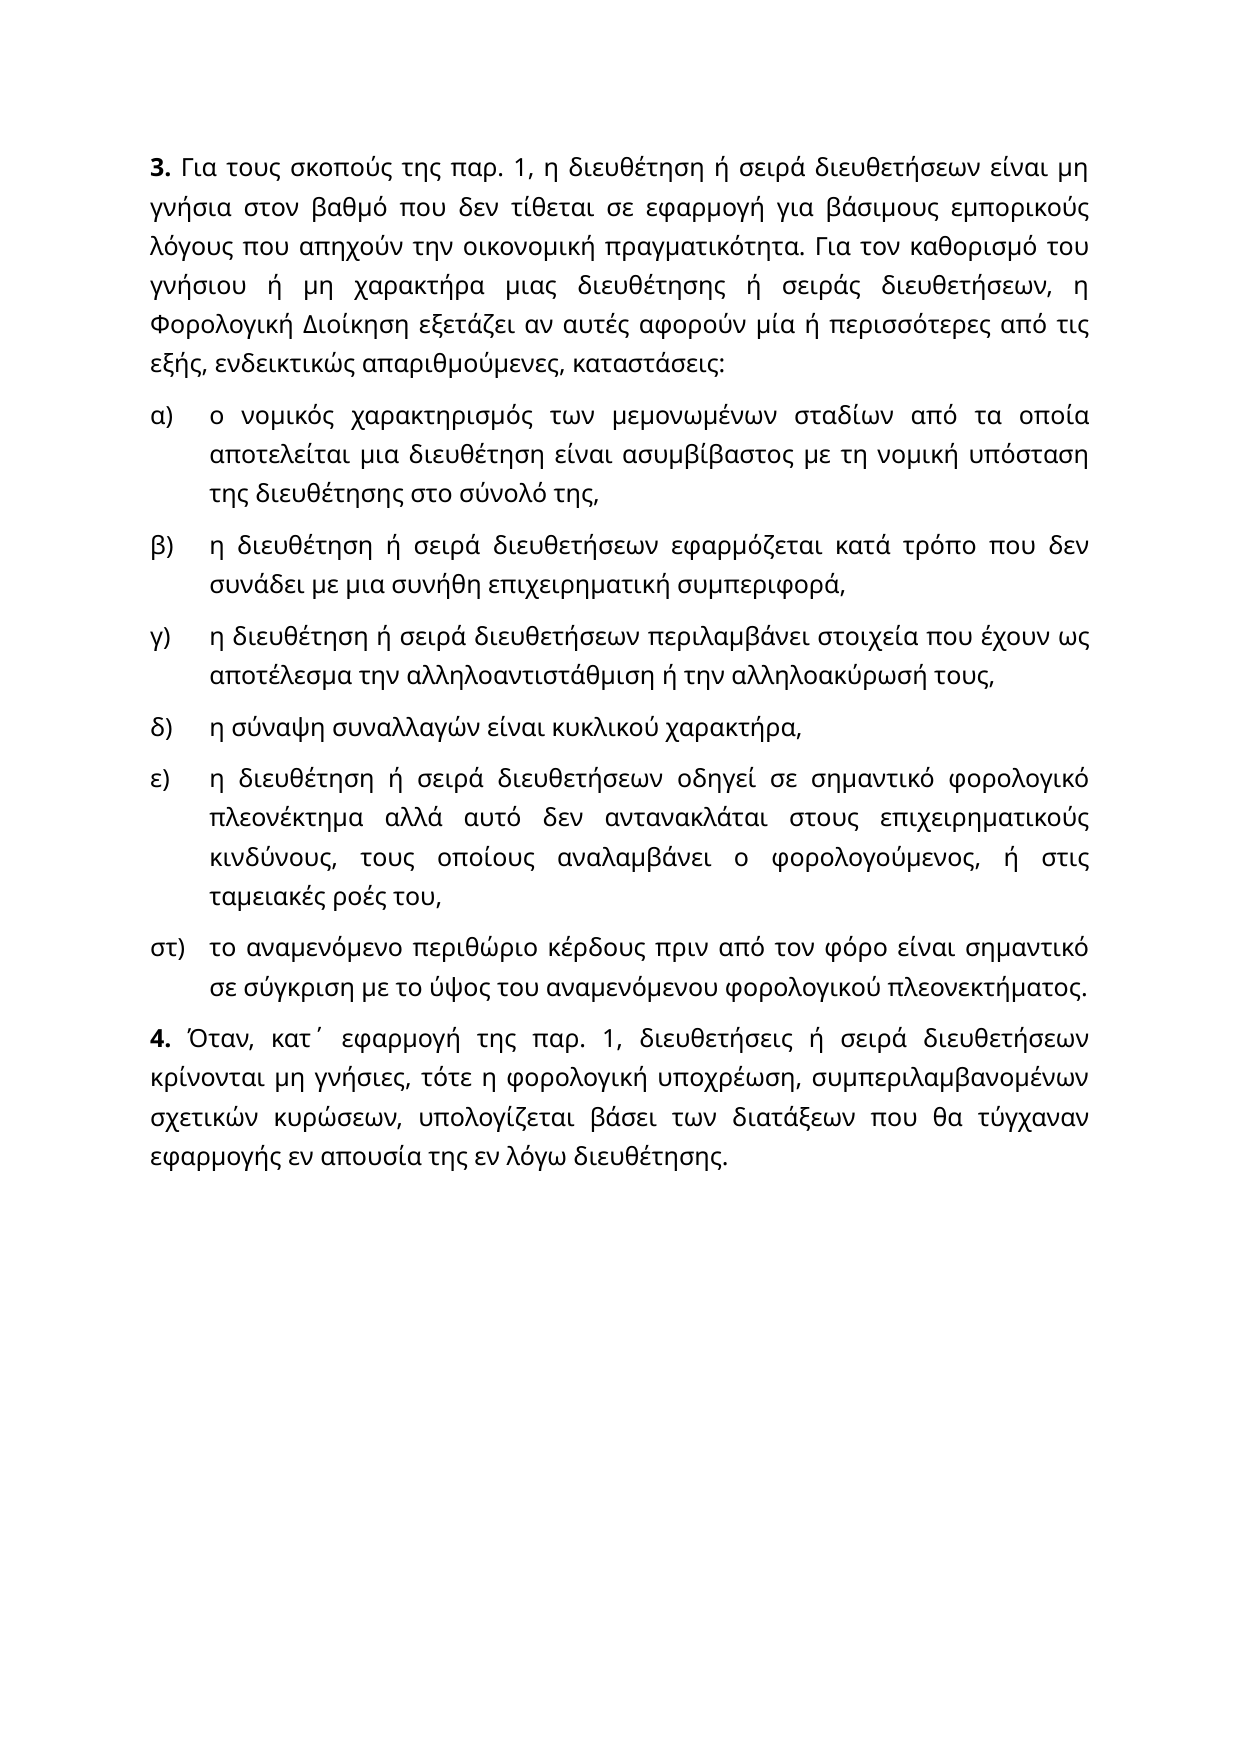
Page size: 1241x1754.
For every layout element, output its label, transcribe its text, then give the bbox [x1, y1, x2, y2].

list ε) η διευθέτηση ή σειρά διευθετήσεων οδηγεί σε σημαντικό φορολογικό πλεονέκτημα αλλά αυτό δεν αντανακλάται στους επιχειρηματικούς κινδύνους, τους οποίους αναλαμβάνει ο φορολογούμενος, ή στις ταμειακές ροές του, [150, 761, 1090, 912]
list στ) το αναμενόμενο περιθώριο κέρδους πριν από τον φόρο είναι σημαντικό σε σύγκριση με το ύψος του αναμενόμενου φορολογικού πλεονεκτήματος. [150, 930, 1090, 1003]
text 3. Για τους σκοπούς της παρ. 1, η διευθέτηση ή σειρά διευθετήσεων είναι μη γνήσια στον βαθμό που δεν τίθεται σε εφαρμογή για βάσιμους εμπορικούς λόγους που απηχούν την οικονομική πραγματικότητα. Για τον καθορισμό του γνήσιου ή μη χαρακτήρα μιας διευθέτησης ή σειράς διευθετήσεων, η Φορολογική Διοίκηση εξετάζει αν αυτές αφορούν μία ή περισσότερες από τις εξής, ενδεικτικώς απαριθμούμενες, καταστάσεις: [150, 150, 1090, 380]
text 4. Όταν, κατ΄ εφαρμογή της παρ. 1, διευθετήσεις ή σειρά διευθετήσεων κρίνονται μη γνήσιες, τότε η φορολογική υποχρέωση, συμπεριλαμβανομένων σχετικών κυρώσεων, υπολογίζεται βάσει των διατάξεων που θα τύγχαναν εφαρμογής εν απουσία της εν λόγω διευθέτησης. [150, 1021, 1090, 1172]
list β) η διευθέτηση ή σειρά διευθετήσεων εφαρμόζεται κατά τρόπο που δεν συνάδει με μια συνήθη επιχειρηματική συμπεριφορά, [150, 527, 1090, 601]
list α) ο νομικός χαρακτηρισμός των μεμονωμένων σταδίων από τα οποία αποτελείται μια διευθέτηση είναι ασυμβίβαστος με τη νομική υπόσταση της διευθέτησης στο σύνολό της, [150, 397, 1090, 510]
list δ) η σύναψη συναλλαγών είναι κυκλικού χαρακτήρα, [150, 709, 1090, 743]
list γ) η διευθέτηση ή σειρά διευθετήσεων περιλαμβάνει στοιχεία που έχουν ως αποτέλεσμα την αλληλοαντιστάθμιση ή την αλληλοακύρωσή τους, [150, 618, 1090, 692]
